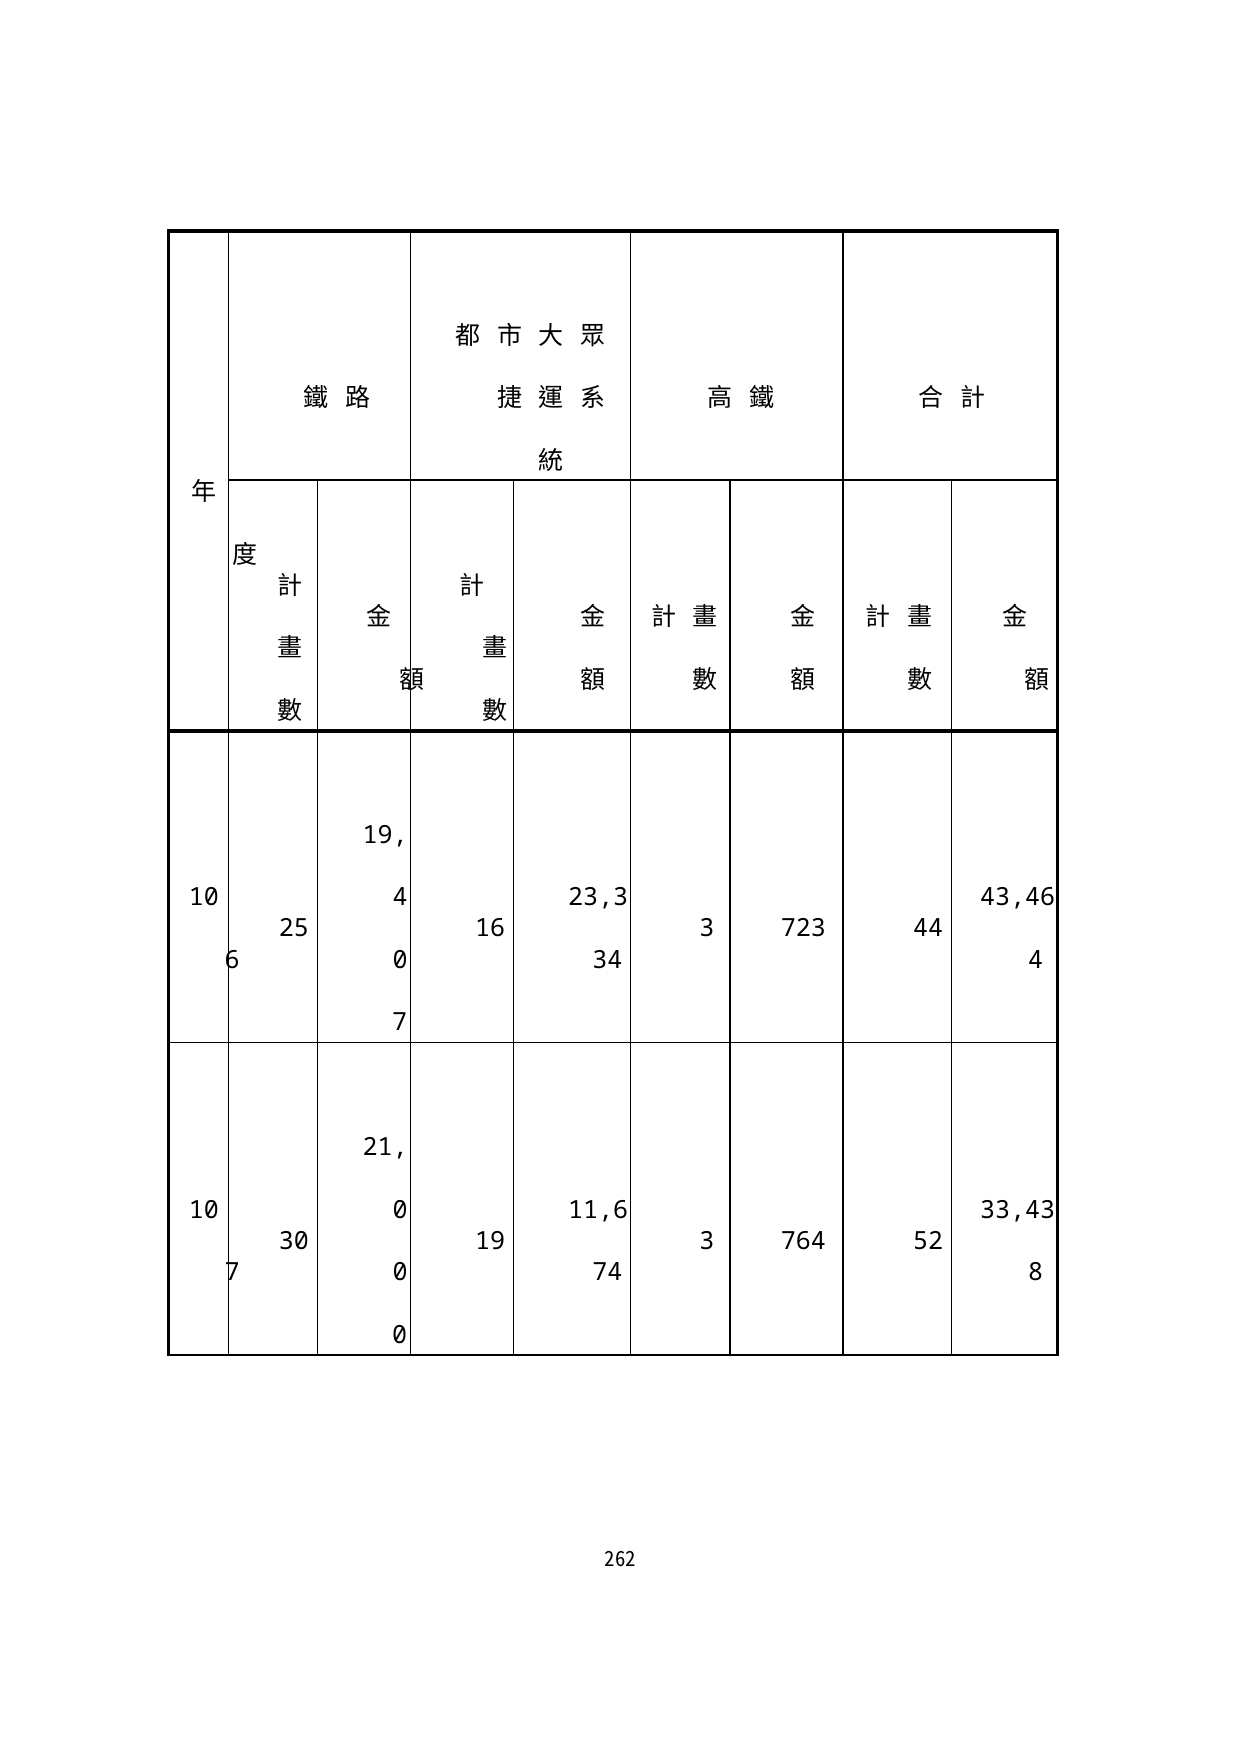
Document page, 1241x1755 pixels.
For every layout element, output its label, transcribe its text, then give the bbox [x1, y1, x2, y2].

table_cell 計畫數 [631, 481, 729, 729]
table_header 高鐵 [631, 233, 842, 479]
table_cell 106 [170, 733, 228, 1042]
table_cell 計畫數 [229, 481, 317, 729]
table_cell 19 [411, 1043, 513, 1354]
table_cell 19,407 [318, 733, 410, 1042]
table_cell 30 [229, 1043, 317, 1354]
table_cell 107 [170, 1043, 228, 1354]
table_cell 金額 [318, 481, 410, 729]
table_cell 25 [229, 733, 317, 1042]
table_header 鐵路 [229, 233, 410, 479]
table_cell 16 [411, 733, 513, 1042]
table_cell 11,674 [514, 1043, 630, 1354]
table_header 合計 [844, 233, 1056, 479]
table_cell 33,438 [952, 1043, 1056, 1354]
table_cell 23,334 [514, 733, 630, 1042]
table_cell 43,464 [952, 733, 1056, 1042]
table_cell 計畫數 [411, 481, 513, 729]
table_cell 金額 [731, 481, 842, 729]
table_header 都市大眾捷運系統 [411, 233, 630, 479]
table_cell 44 [844, 733, 951, 1042]
table_cell 金額 [952, 481, 1056, 729]
table_cell 金額 [514, 481, 630, 729]
table_cell 764 [731, 1043, 842, 1354]
table_cell 723 [731, 733, 842, 1042]
table_cell 52 [844, 1043, 951, 1354]
table_cell 3 [631, 1043, 729, 1354]
table_cell 21,000 [318, 1043, 410, 1354]
table_cell 3 [631, 733, 729, 1042]
table_header 年度 [170, 233, 228, 729]
table_cell 計畫數 [844, 481, 951, 729]
